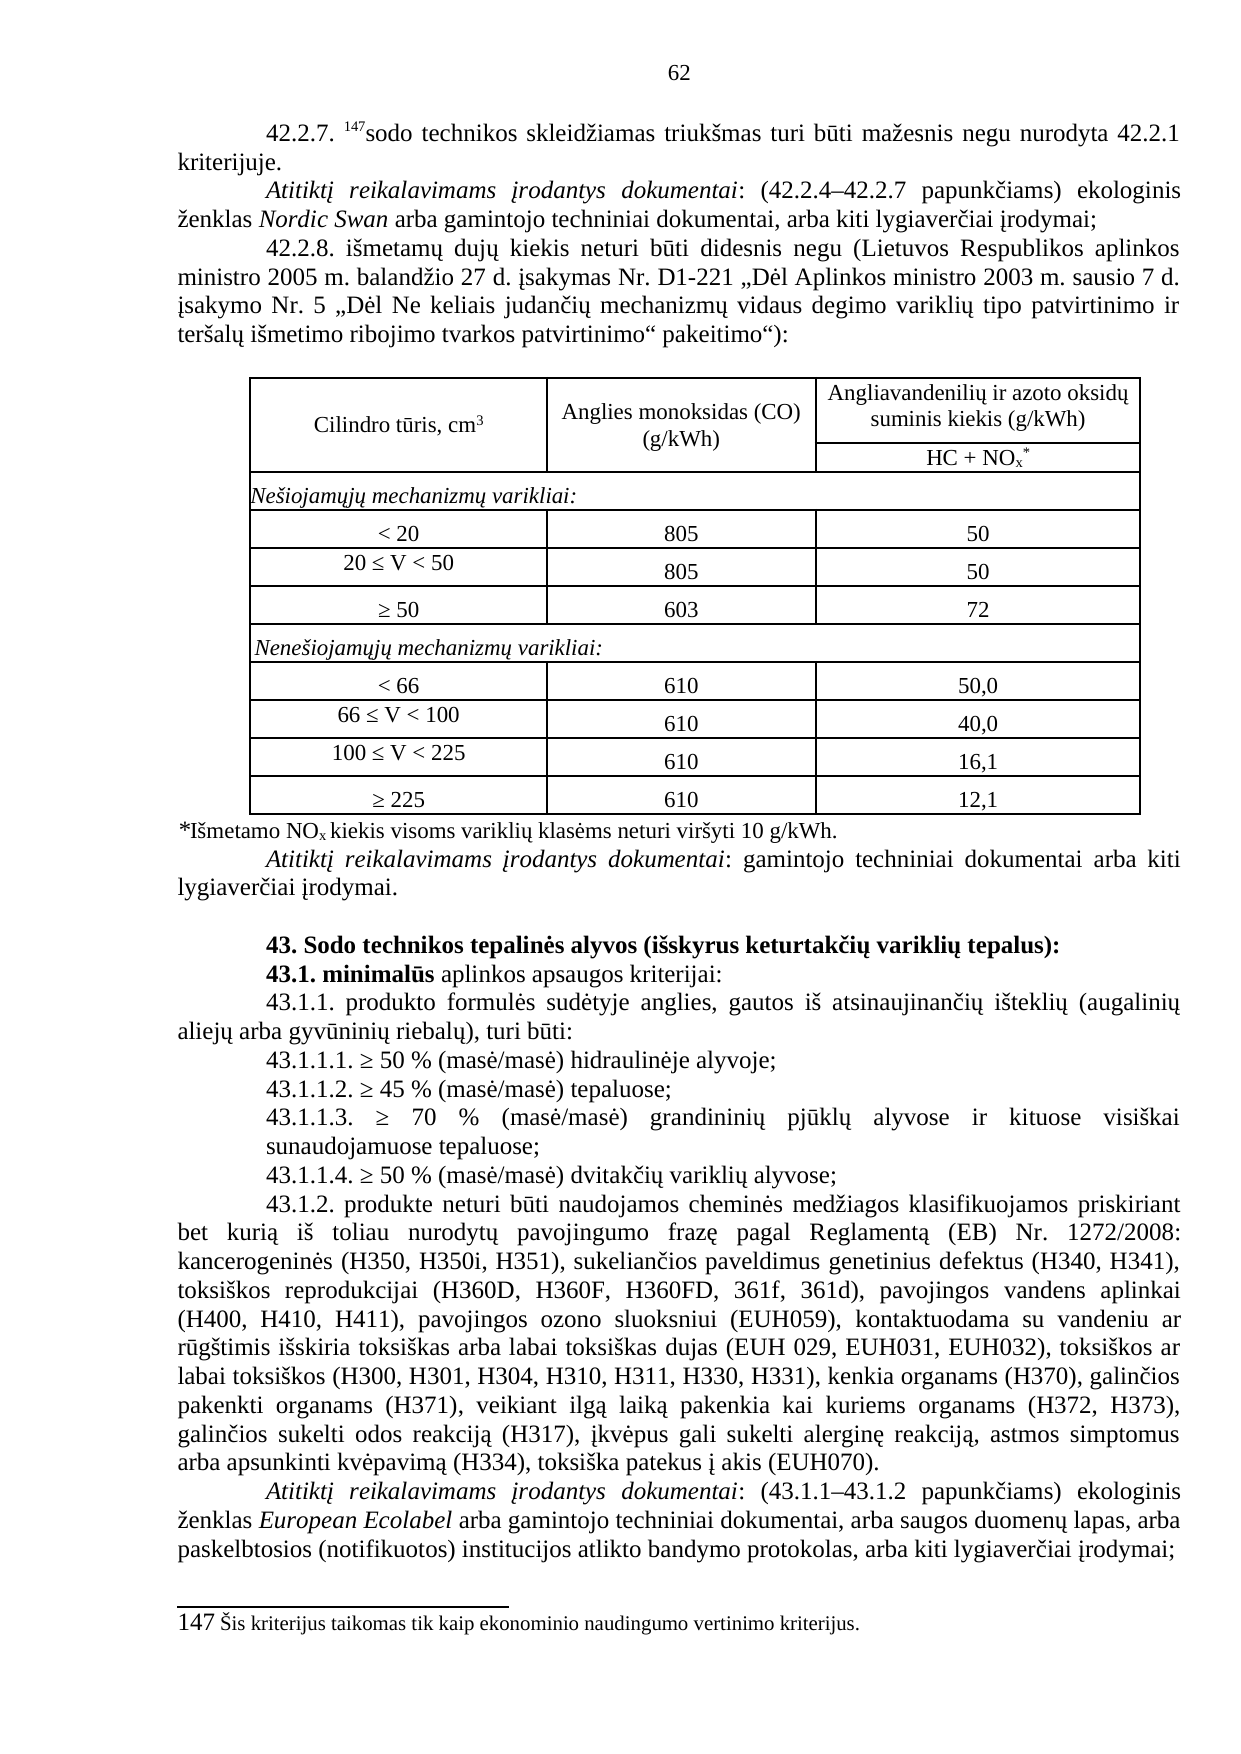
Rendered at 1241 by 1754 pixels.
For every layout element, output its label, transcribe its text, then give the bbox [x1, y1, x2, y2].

table_header Anglies monoksidas (CO) (g/kWh) [548, 379, 815, 471]
table_cell 100 ≤ V < 225 [251, 739, 546, 775]
table_cell 50 [817, 549, 1139, 585]
text Šis kriterijus taikomas tik kaip ekonominio naudingumo vertinimo kriterijus. [177, 1607, 1181, 1636]
table_cell 12,1 [817, 777, 1139, 813]
table_cell Nešiojamųjų mechanizmų varikliai: [251, 473, 1139, 509]
table_cell 805 [548, 511, 815, 547]
table_cell ≥ 50 [251, 587, 546, 623]
table_cell 805 [548, 549, 815, 585]
text 43.1.1.3. ≥ 70 % (masė/masė) grandininių pjūklų alyvose ir kituose visiškai sunaudojamuose tepaluose; [266, 1102, 1181, 1160]
table_cell 66 ≤ V < 100 [251, 701, 546, 737]
text 42.2.7. sodo technikos skleidžiamas triukšmas turi būti mažesnis negu nurodyta 42.2.1 kriterijuje. [177, 118, 1181, 176]
table_cell Nenešiojamųjų mechanizmų varikliai: [251, 625, 1139, 661]
table_cell 72 [817, 587, 1139, 623]
text 43. Sodo technikos tepalinės alyvos (išskyrus keturtakčių variklių tepalus): [177, 930, 1181, 959]
text Atitiktį reikalavimams įrodantys dokumentai: (42.2.4–42.2.7 papunkčiams) ekologinis ženklas Nordic Swan arba gamintojo techniniai dokumentai, arba kiti lygiaverčiai įrodymai; [177, 176, 1181, 233]
table_cell 50 [817, 511, 1139, 547]
text 43.1.1.4. ≥ 50 % (masė/masė) dvitakčių variklių alyvose; [266, 1160, 1181, 1189]
text 43.1.1.2. ≥ 45 % (masė/masė) tepaluose; [266, 1074, 1181, 1102]
table_cell 610 [548, 663, 815, 699]
text 43.1.1.1. ≥ 50 % (masė/masė) hidraulinėje alyvoje; [177, 1045, 1181, 1074]
table_header Cilindro tūris, cm3 [251, 379, 546, 471]
table_cell 610 [548, 739, 815, 775]
table_cell 16,1 [817, 739, 1139, 775]
text Atitiktį reikalavimams įrodantys dokumentai: gamintojo techniniai dokumentai arba kiti lygiaverčiai įrodymai. [177, 844, 1181, 901]
table_cell 610 [548, 777, 815, 813]
text 42.2.8. išmetamų dujų kiekis neturi būti didesnis negu (Lietuvos Respublikos aplinkos ministro 2005 m. balandžio 27 d. įsakymas Nr. D1-221 „Dėl Aplinkos ministro 2003 m. sausio 7 d. įsakymo Nr. 5 „Dėl Ne keliais judančių mechanizmų vidaus degimo variklių tipo patvirtinimo ir teršalų išmetimo ribojimo tvarkos patvirtinimo“ pakeitimo“): [177, 233, 1181, 348]
table_cell HC + NOx* [817, 444, 1139, 471]
table_cell 20 ≤ V < 50 [251, 549, 546, 585]
table_cell ≥ 225 [251, 777, 546, 813]
table_cell 610 [548, 701, 815, 737]
text 43.1.1. produkto formulės sudėtyje anglies, gautos iš atsinaujinančių išteklių (augalinių aliejų arba gyvūninių riebalų), turi būti: [177, 987, 1181, 1045]
table_cell 50,0 [817, 663, 1139, 699]
table_cell < 20 [251, 511, 546, 547]
text 43.1.2. produkte neturi būti naudojamos cheminės medžiagos klasifikuojamos priskiriant bet kurią iš toliau nurodytų pavojingumo frazę pagal Reglamentą (EB) Nr. 1272/2008: kancerogeninės (H350, H350i, H351), sukeliančios paveldimus genetinius defektus (H340, H341), toksiškos reprodukcijai (H360D, H360F, H360FD, 361f, 361d), pavojingos vandens aplinkai (H400, H410, H411), pavojingos ozono sluoksniui (EUH059), kontaktuodama su vandeniu ar rūgštimis išskiria toksiškas arba labai toksiškas dujas (EUH 029, EUH031, EUH032), toksiškos ar labai toksiškos (H300, H301, H304, H310, H311, H330, H331), kenkia organams (H370), galinčios pakenkti organams (H371), veikiant ilgą laiką pakenkia kai kuriems organams (H372, H373), galinčios sukelti odos reakciją (H317), įkvėpus gali sukelti alerginę reakciją, astmos simptomus arba apsunkinti kvėpavimą (H334), toksiška patekus į akis (EUH070). [177, 1189, 1181, 1476]
text 43.1. minimalūs aplinkos apsaugos kriterijai: [177, 959, 1181, 987]
table_cell 603 [548, 587, 815, 623]
table_cell < 66 [251, 663, 546, 699]
table_cell 40,0 [817, 701, 1139, 737]
text Atitiktį reikalavimams įrodantys dokumentai: (43.1.1–43.1.2 papunkčiams) ekologinis ženklas European Ecolabel arba gamintojo techniniai dokumentai, arba saugos duomenų lapas, arba paskelbtosios (notifikuotos) institucijos atlikto bandymo protokolas, arba kiti lygiaverčiai įrodymai; [177, 1476, 1181, 1562]
table_header Angliavandenilių ir azoto oksidų suminis kiekis (g/kWh) [817, 379, 1139, 442]
text *Išmetamo NOx kiekis visoms variklių klasėms neturi viršyti 10 g/kWh. [177, 815, 1181, 844]
